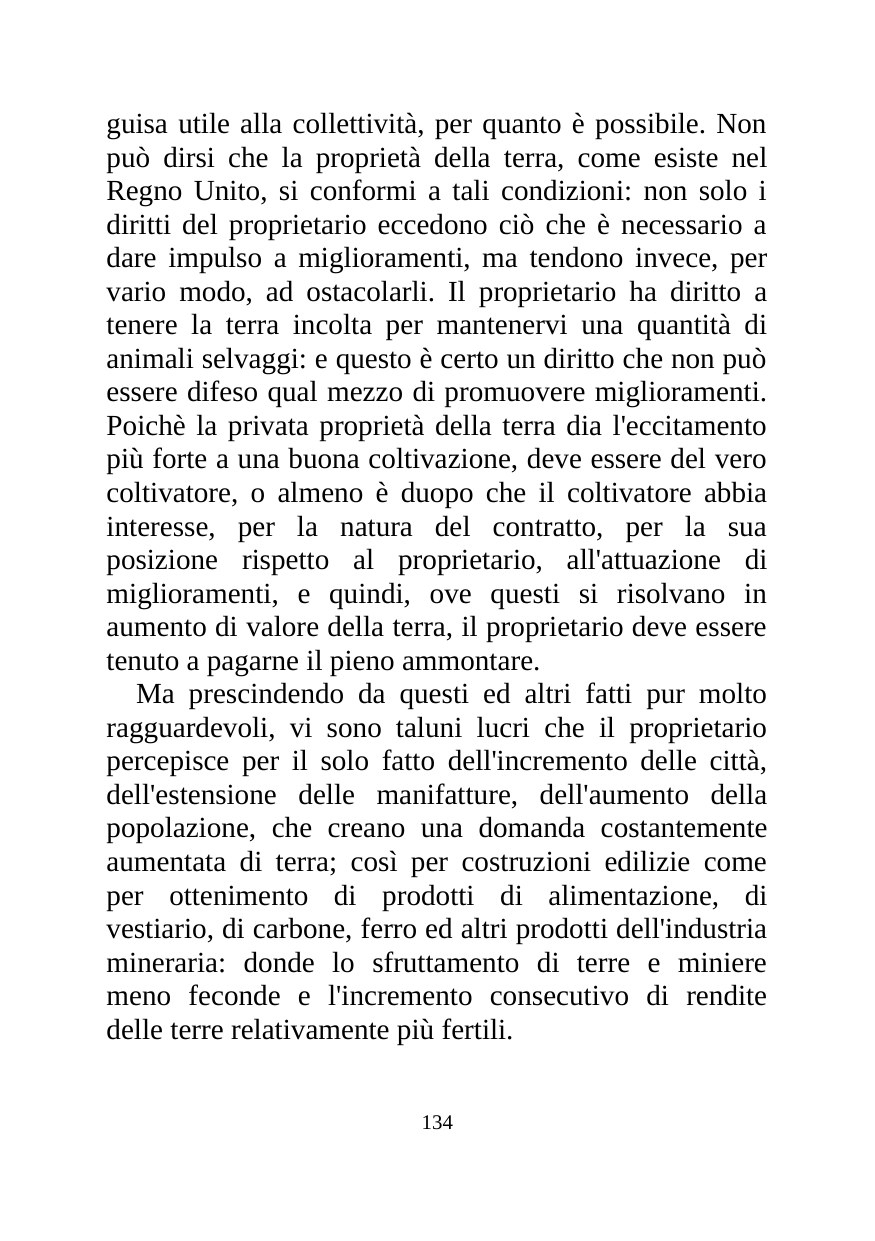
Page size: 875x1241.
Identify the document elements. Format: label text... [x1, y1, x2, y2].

text guisa utile alla collettività, per quanto è possibile. Non può dirsi che la proprietà della terra, come esiste nel Regno Unito, si conformi a tali condizioni: non solo i diritti del proprietario eccedono ciò che è necessario a dare impulso a miglioramenti, ma tendono invece, per vario modo, ad ostacolarli. Il proprietario ha diritto a tenere la terra incolta per mantenervi una quantità di animali selvaggi: e questo è certo un diritto che non può essere difeso qual mezzo di promuovere miglioramenti. Poichè la privata proprietà della terra dia l'eccitamento più forte a una buona coltivazione, deve essere del vero coltivatore, o almeno è duopo che il coltivatore abbia interesse, per la natura del contratto, per la sua posizione rispetto al proprietario, all'attuazione di miglioramenti, e quindi, ove questi si risolvano in aumento di valore della terra, il proprietario deve essere tenuto a pagarne il pieno ammontare. [106, 106, 768, 676]
text Ma prescindendo da questi ed altri fatti pur molto ragguardevoli, vi sono taluni lucri che il proprietario percepisce per il solo fatto dell'incremento delle città, dell'estensione delle manifatture, dell'aumento della popolazione, che creano una domanda costantemente aumentata di terra; così per costruzioni edilizie come per ottenimento di prodotti di alimentazione, di vestiario, di carbone, ferro ed altri prodotti dell'industria mineraria: donde lo sfruttamento di terre e miniere meno feconde e l'incremento consecutivo di rendite delle terre relativamente più fertili. [106, 676, 768, 1045]
